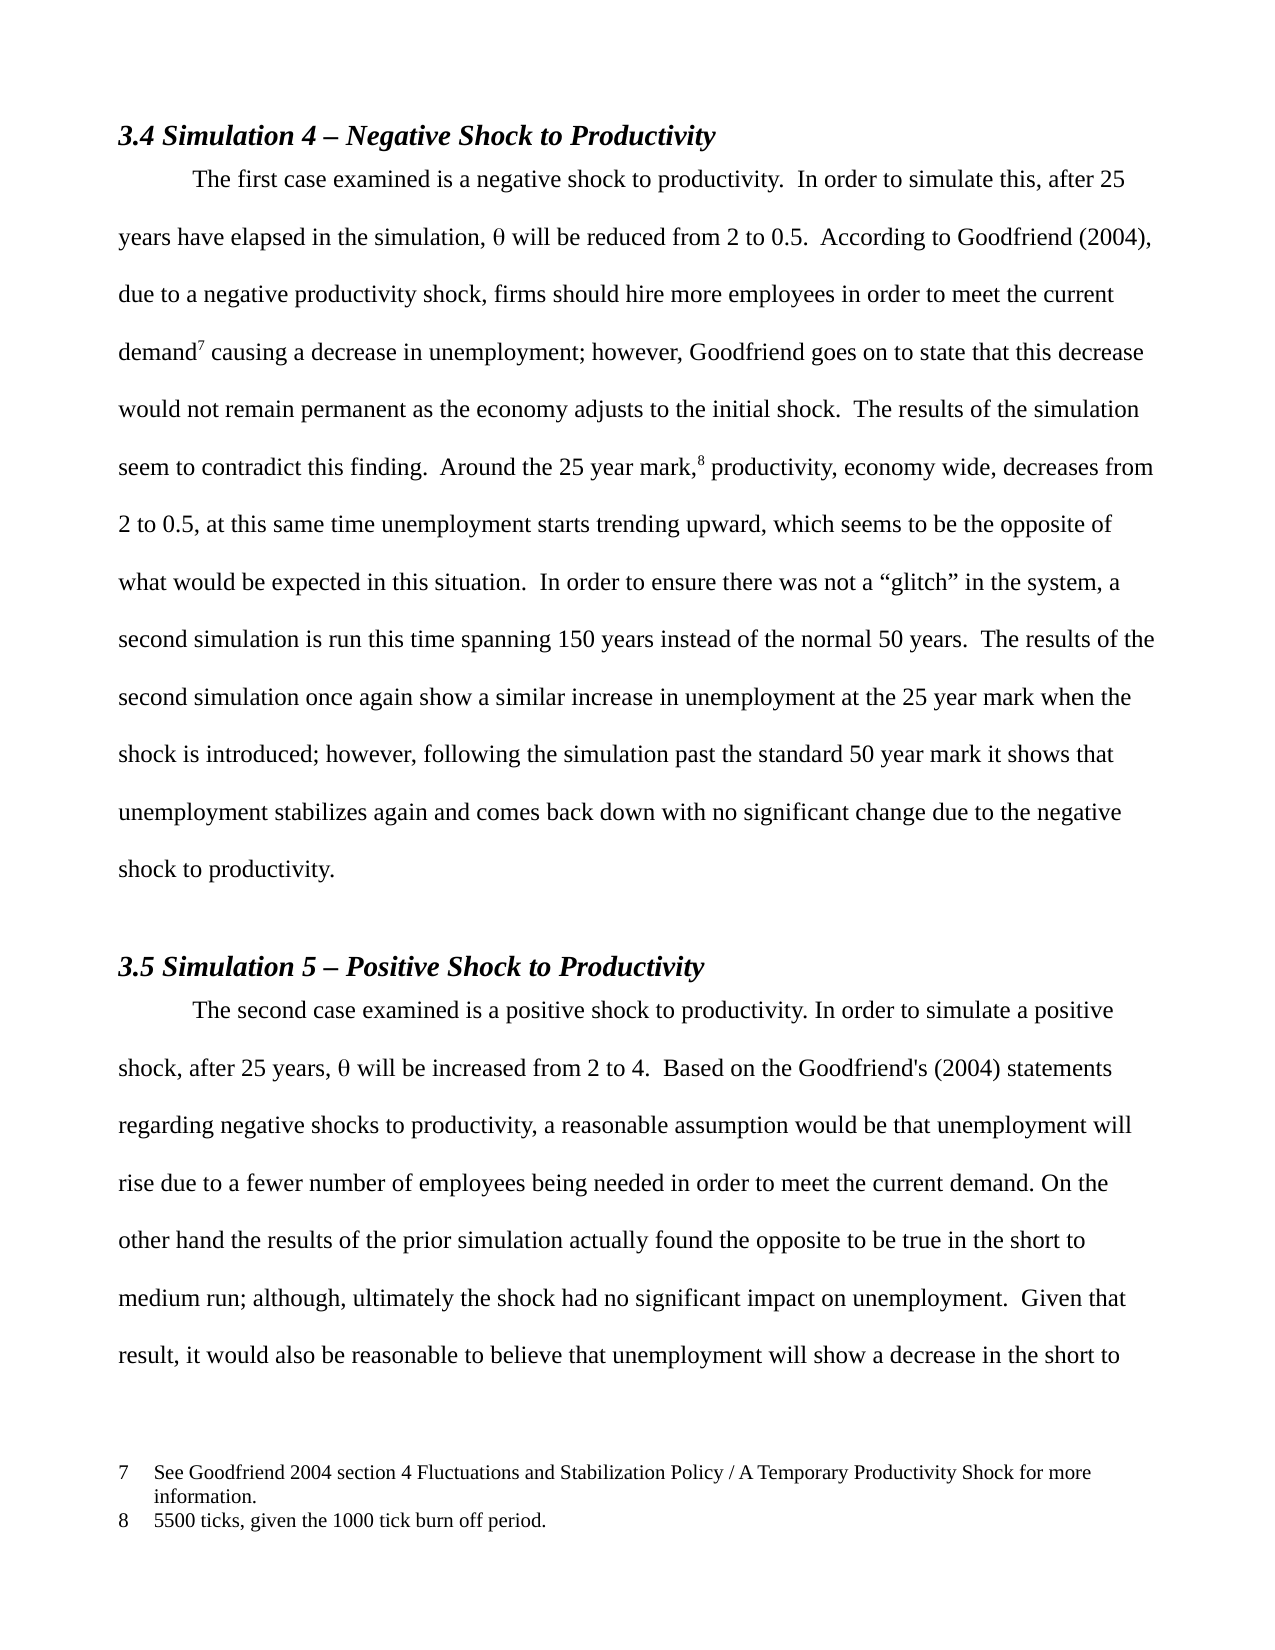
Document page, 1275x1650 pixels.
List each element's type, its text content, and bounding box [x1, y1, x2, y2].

text 5500 ticks, given the 1000 tick burn off period. [118, 1508, 1157, 1532]
subtitle 3.4 Simulation 4 – Negative Shock to Productivity [118, 118, 1157, 152]
text The second case examined is a positive shock to productivity. In order to simulate a positive shock, after 25 years, q will be increased from 2 to 4. Based on the Goodfriend's (2004) statements regarding negative shocks to productivity, a reasonable assumption would be that unemployment will rise due to a fewer number of employees being needed in order to meet the current demand. On the other hand the results of the prior simulation actually found the opposite to be true in the short to medium run; although, ultimately the shock had no significant impact on unemployment. Given that result, it would also be reasonable to believe that unemployment will show a decrease in the short to [118, 995, 1157, 1369]
text See Goodfriend 2004 section 4 Fluctuations and Stabilization Policy / A Temporary Productivity Shock for more information. [118, 1460, 1157, 1508]
text The first case examined is a negative shock to productivity. In order to simulate this, after 25 years have elapsed in the simulation, q will be reduced from 2 to 0.5. According to Goodfriend (2004), due to a negative productivity shock, firms should hire more employees in order to meet the current demand causing a decrease in unemployment; however, Goodfriend goes on to state that this decrease would not remain permanent as the economy adjusts to the initial shock. The results of the simulation seem to contradict this finding. Around the 25 year mark, productivity, economy wide, decreases from 2 to 0.5, at this same time unemployment starts trending upward, which seems to be the opposite of what would be expected in this situation. In order to ensure there was not a “glitch” in the system, a second simulation is run this time spanning 150 years instead of the normal 50 years. The results of the second simulation once again show a similar increase in unemployment at the 25 year mark when the shock is introduced; however, following the simulation past the standard 50 year mark it shows that unemployment stabilizes again and comes back down with no significant change due to the negative shock to productivity. [118, 164, 1157, 883]
subtitle 3.5 Simulation 5 – Positive Shock to Productivity [118, 949, 1157, 983]
